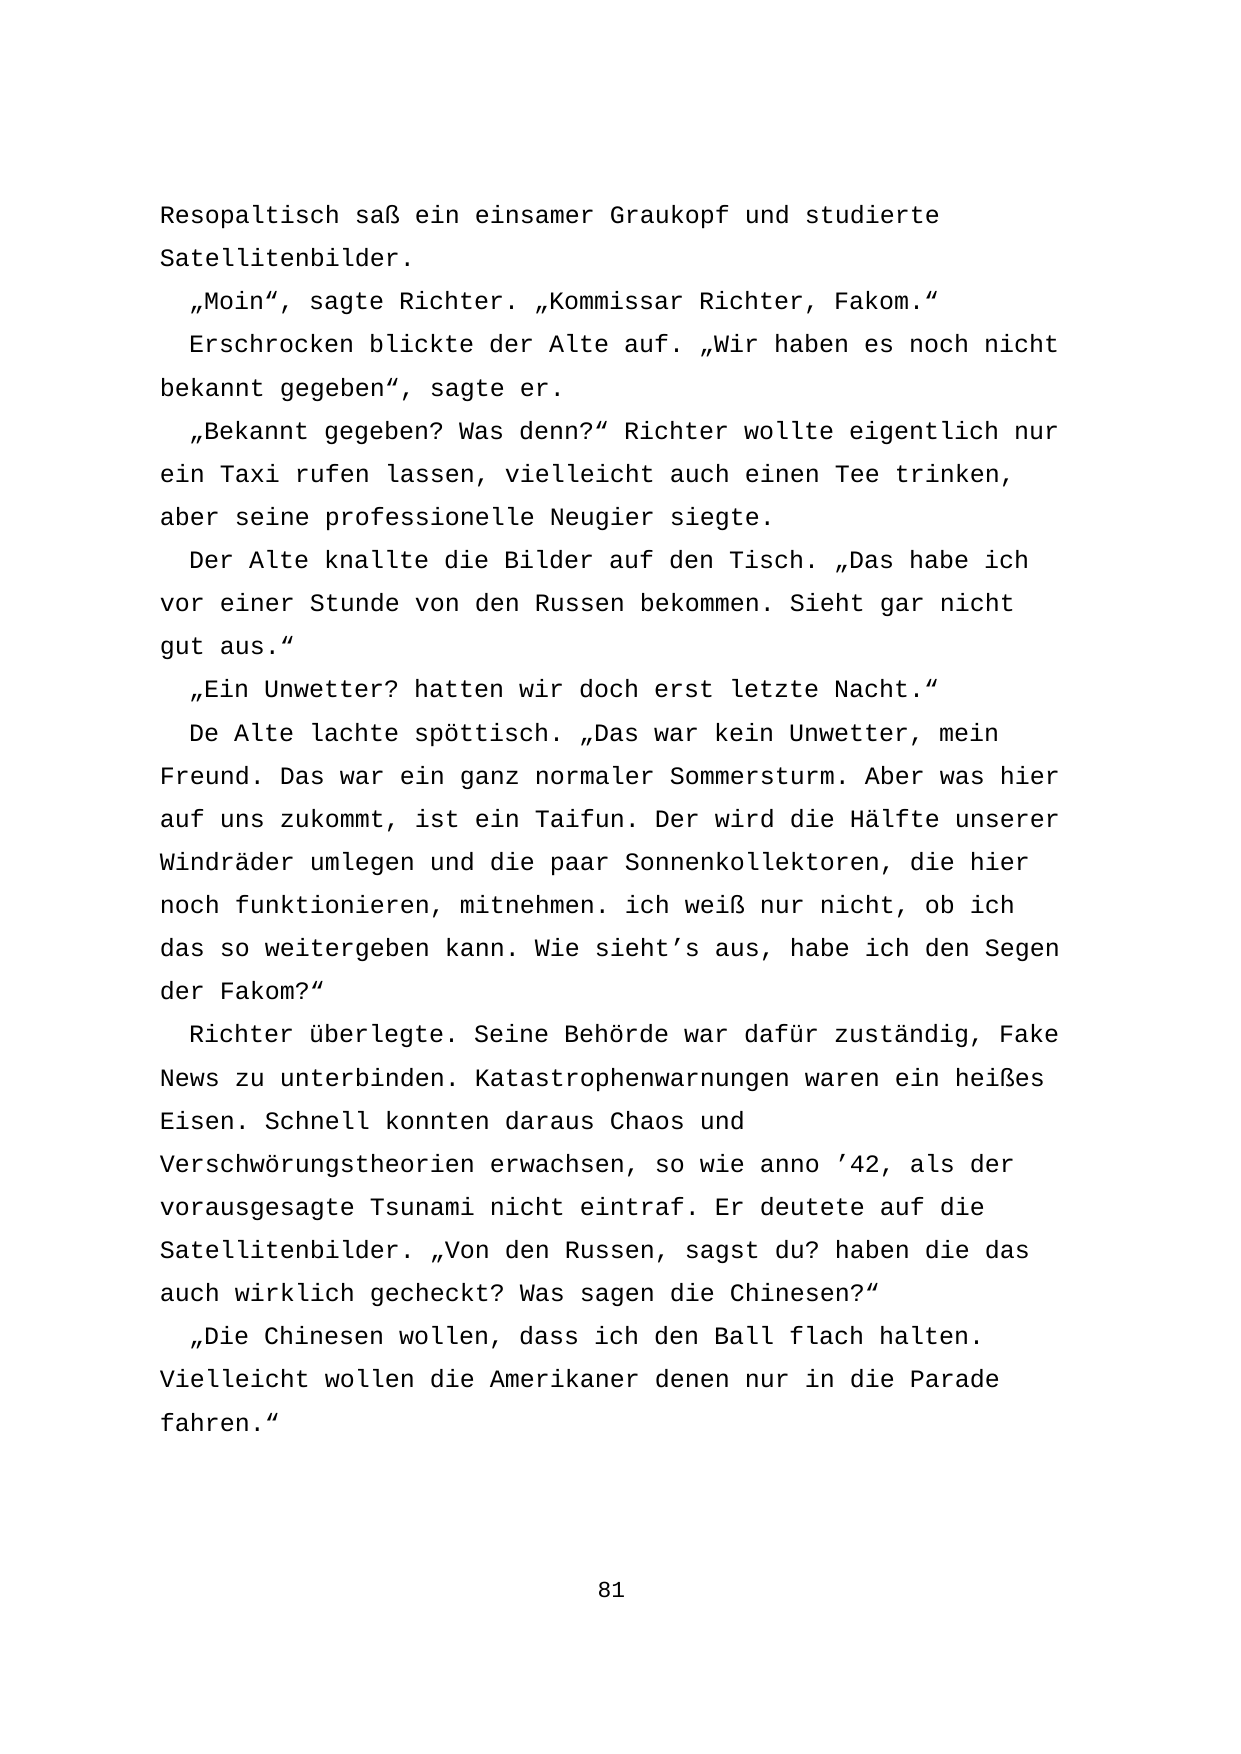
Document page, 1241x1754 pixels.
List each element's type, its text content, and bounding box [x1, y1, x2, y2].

text De Alte lachte spöttisch. „Das war kein Unwetter, mein Freund. Das war ein ganz normaler Sommersturm. Aber was hier auf uns zukommt, ist ein Taifun. Der wird die Hälfte unserer Windräder umlegen und die paar Sonnenkollektoren, die hier noch funktionieren, mitnehmen. ich weiß nur nicht, ob ich das so weitergeben kann. Wie sieht’s aus, habe ich den Segen der Fakom?“ [159, 706, 1063, 1008]
text Der Alte knallte die Bilder auf den Tisch. „Das habe ich vor einer Stunde von den Russen bekommen. Sieht gar nicht gut aus.“ [159, 534, 1063, 663]
text Erschrocken blickte der Alte auf. „Wir haben es noch nicht bekannt gegeben“, sagte er. [159, 318, 1063, 404]
text „Ein Unwetter? hatten wir doch erst letzte Nacht.“ [159, 663, 1063, 706]
text „Bekannt gegeben? Was denn?“ Richter wollte eigentlich nur ein Taxi rufen lassen, vielleicht auch einen Tee trinken, aber seine professionelle Neugier siegte. [159, 404, 1063, 534]
text „Moin“, sagte Richter. „Kommissar Richter, Fakom.“ [159, 275, 1063, 318]
text „Die Chinesen wollen, dass ich den Ball flach halten. Vielleicht wollen die Amerikaner denen nur in die Parade fahren.“ [159, 1310, 1063, 1439]
text Richter überlegte. Seine Behörde war dafür zuständig, Fake News zu unterbinden. Katastrophenwarnungen waren ein heißes Eisen. Schnell konnten daraus Chaos und Verschwörungstheorien erwachsen, so wie anno ’42, als der vorausgesagte Tsunami nicht eintraf. Er deutete auf die Satellitenbilder. „Von den Russen, sagst du? haben die das auch wirklich gecheckt? Was sagen die Chinesen?“ [159, 1008, 1063, 1310]
text Resopaltisch saß ein einsamer Graukopf und studierte Satellitenbilder. [159, 189, 1063, 275]
